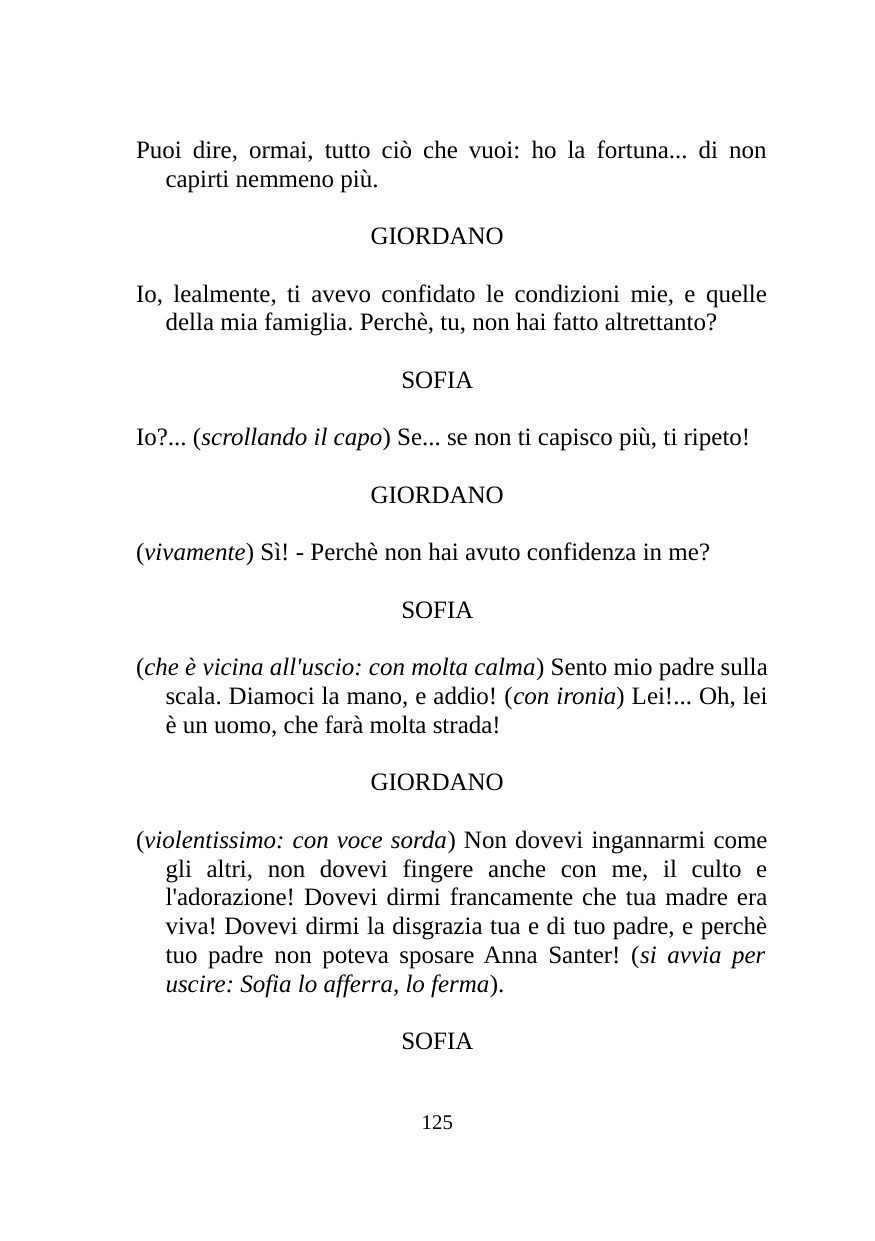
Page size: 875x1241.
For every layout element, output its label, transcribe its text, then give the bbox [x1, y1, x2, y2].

text (che è vicina all'uscio: con molta calma) Sento mio padre sulla scala. Diamoci la mano, e addio! (con ironia) Lei!... Oh, lei è un uomo, che farà molta strada! [136, 652, 768, 739]
text SOFIA [106, 1026, 768, 1055]
text (violentissimo: con voce sorda) Non dovevi ingannarmi come gli altri, non dovevi fingere anche con me, il culto e l'adorazione! Dovevi dirmi francamente che tua madre era viva! Dovevi dirmi la disgrazia tua e di tuo padre, e perchè tuo padre non poteva sposare Anna Santer! (si avvia per uscire: Sofia lo afferra, lo ferma). [136, 825, 768, 997]
text GIORDANO [106, 221, 768, 250]
text Io, lealmente, ti avevo confidato le condizioni mie, e quelle della mia famiglia. Perchè, tu, non hai fatto altrettanto? [136, 279, 768, 336]
text Puoi dire, ormai, tutto ciò che vuoi: ho la fortuna... di non capirti nemmeno più. [136, 135, 768, 192]
text Io?... (scrollando il capo) Se... se non ti capisco più, ti ripeto! [136, 422, 768, 451]
text SOFIA [106, 365, 768, 394]
text SOFIA [106, 595, 768, 624]
text GIORDANO [106, 767, 768, 796]
text GIORDANO [106, 480, 768, 509]
text (vivamente) Sì! - Perchè non hai avuto confidenza in me? [136, 537, 768, 566]
